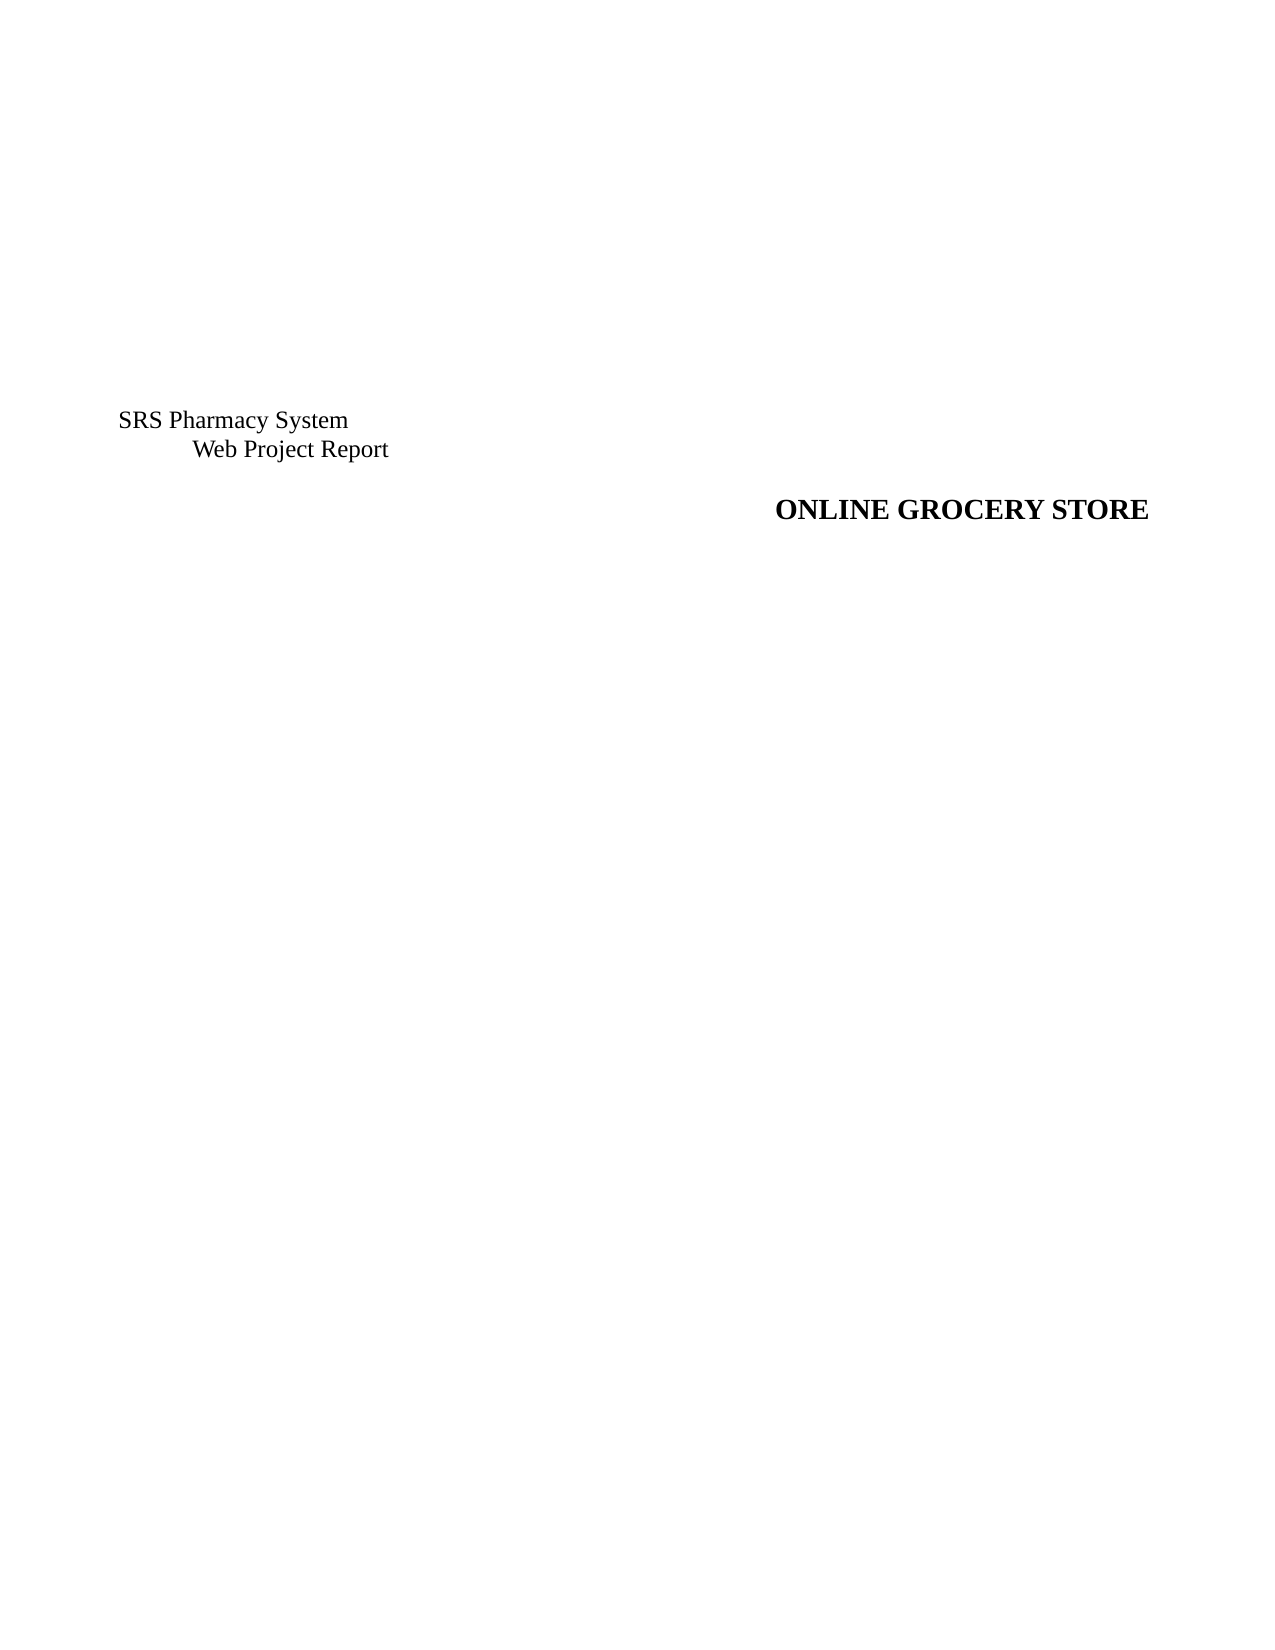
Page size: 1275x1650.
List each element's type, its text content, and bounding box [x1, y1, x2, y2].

text SRS Pharmacy System [118, 406, 1157, 434]
text ONLINE GROCERY STORE [118, 492, 1157, 525]
text Web Project Report [118, 434, 1157, 463]
